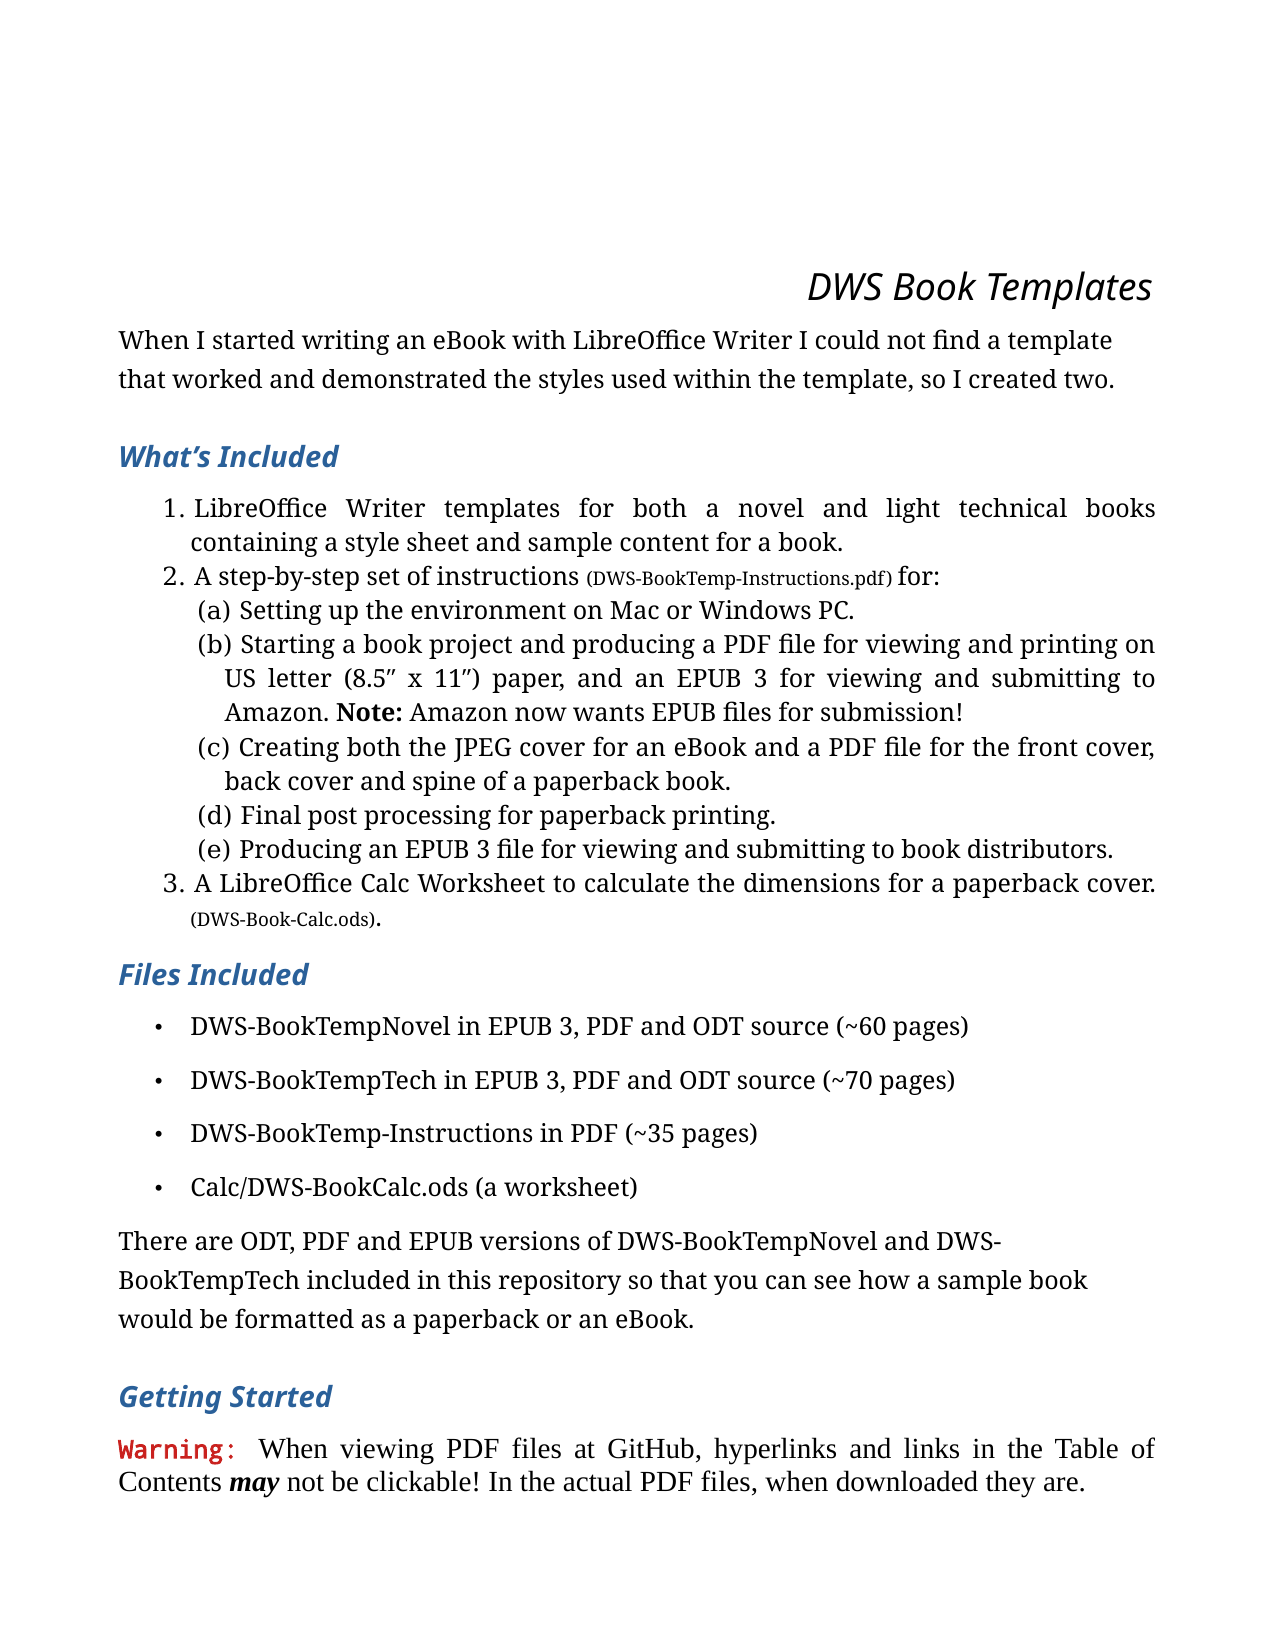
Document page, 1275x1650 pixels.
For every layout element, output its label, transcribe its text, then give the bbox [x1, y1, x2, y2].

text Warning: When viewing PDF files at GitHub, hyperlinks and links in the Table of Contents may not be clickable! In the actual PDF files, when downloaded they are. [118, 1431, 1157, 1498]
list DWS-BookTemp-Instructions in PDF (~35 pages) [154, 1116, 1157, 1150]
list A step-by-step set of instructions (DWS-BookTemp-Instructions.pdf) for: [154, 559, 1157, 593]
list Starting a book project and producing a PDF file for viewing and printing on US letter (8.5″ x 11″) paper, and an EPUB 3 for viewing and submitting to Amazon. Note: Amazon now wants EPUB files for submission! [189, 627, 1157, 729]
list Final post processing for paperback printing. [189, 797, 1157, 831]
list Calc/DWS-BookCalc.ods (a worksheet) [154, 1170, 1157, 1204]
subtitle What’s Included [118, 436, 1157, 476]
list A LibreOffice Calc Worksheet to calculate the dimensions for a paperback cover. (DWS-Book-Calc.ods). [154, 865, 1157, 933]
list Producing an EPUB 3 file for viewing and submitting to book distributors. [189, 831, 1157, 865]
text When I started writing an eBook with LibreOffice Writer I could not find a template that worked and demonstrated the styles used within the template, so I created two. [118, 323, 1157, 396]
list Creating both the JPEG cover for an eBook and a PDF file for the front cover, back cover and spine of a paperback book. [189, 729, 1157, 797]
list Setting up the environment on Mac or Windows PC. [189, 593, 1157, 627]
list DWS-BookTempNovel in EPUB 3, PDF and ODT source (~60 pages) [154, 1009, 1157, 1043]
list LibreOffice Writer templates for both a novel and light technical books containing a style sheet and sample content for a book. [154, 491, 1157, 559]
subtitle DWS Book Templates [118, 260, 1157, 311]
subtitle Getting Started [118, 1376, 1157, 1416]
list DWS-BookTempTech in EPUB 3, PDF and ODT source (~70 pages) [154, 1062, 1157, 1096]
text There are ODT, PDF and EPUB versions of DWS-BookTempNovel and DWS-BookTempTech included in this repository so that you can see how a sample book would be formatted as a paperback or an eBook. [118, 1224, 1157, 1336]
subtitle Files Included [118, 954, 1157, 994]
